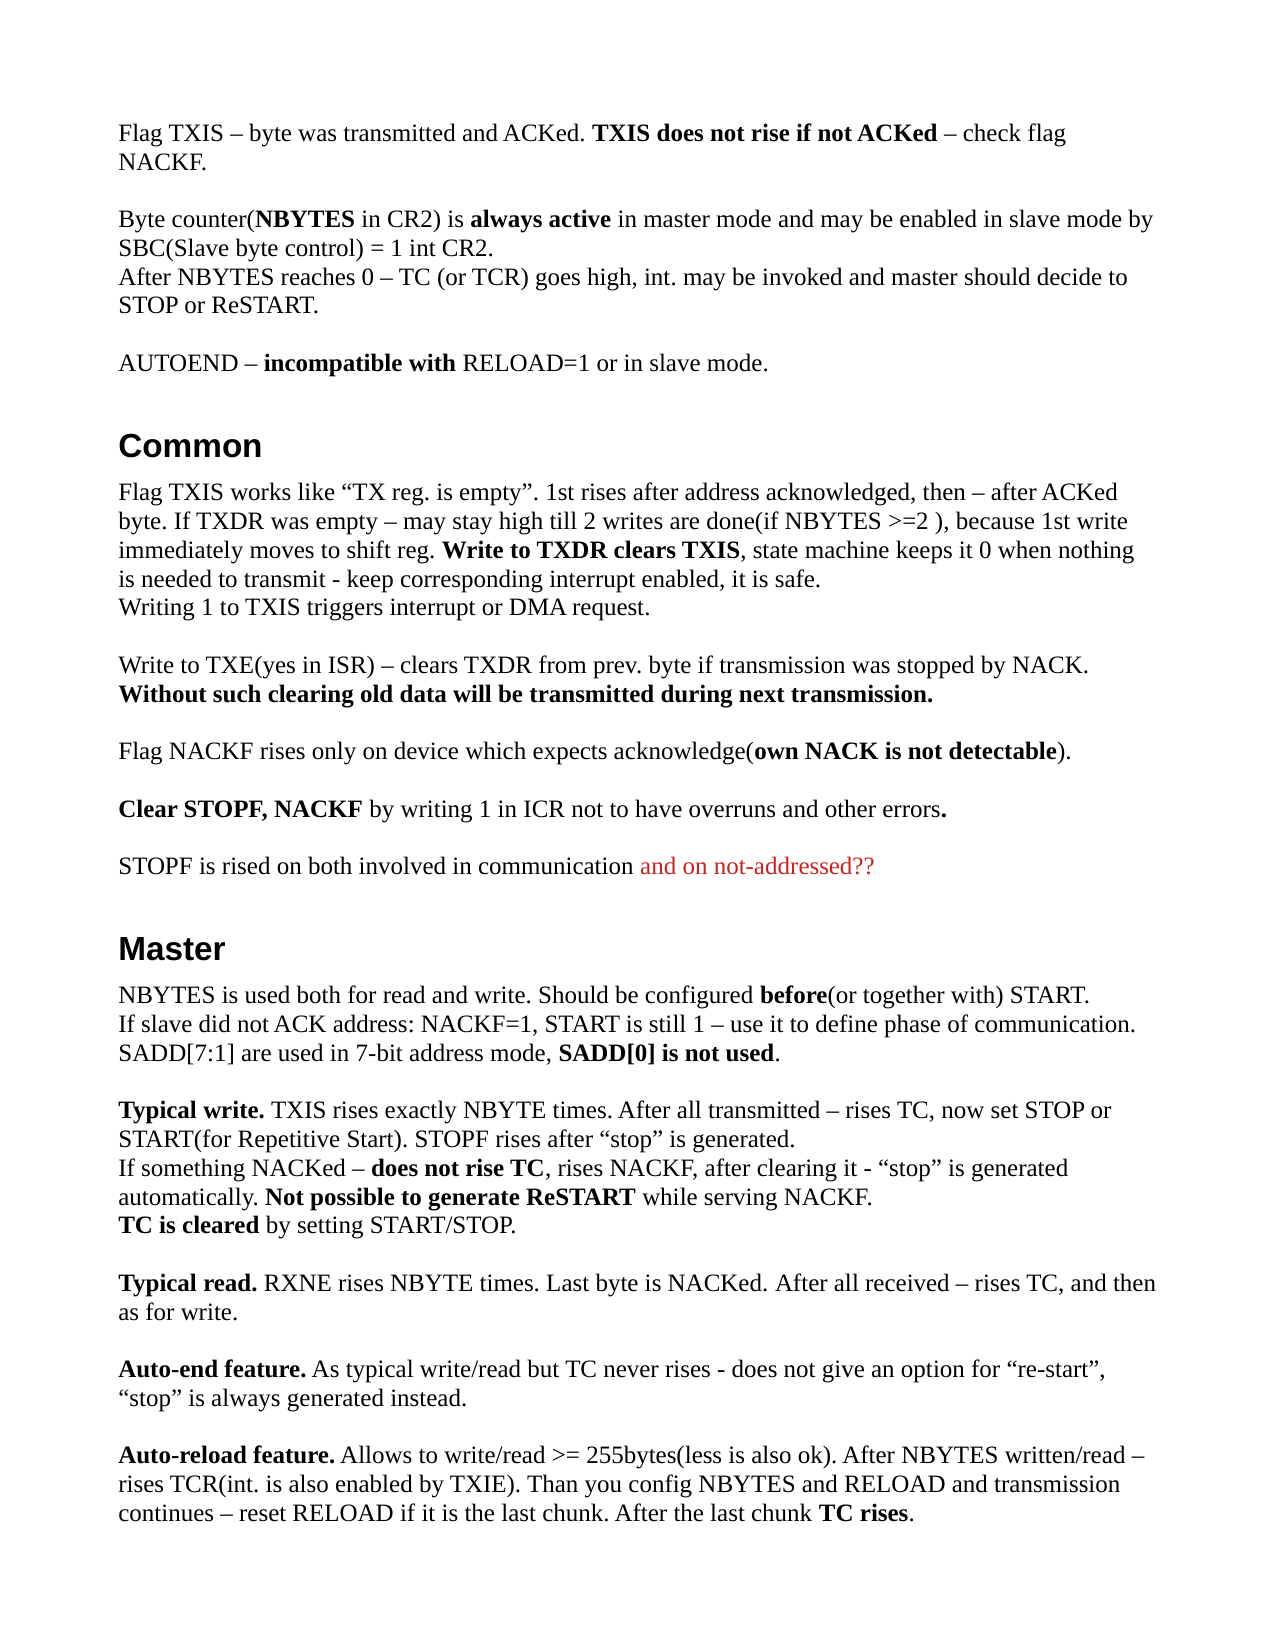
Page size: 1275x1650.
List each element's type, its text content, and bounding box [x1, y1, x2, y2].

text If something NACKed – does not rise TC, rises NACKF, after clearing it - “stop” is generated automatically. Not possible to generate ReSTART while serving NACKF. [118, 1153, 1157, 1210]
text SADD[7:1] are used in 7-bit address mode, SADD[0] is not used. [118, 1038, 1157, 1067]
text TC is cleared by setting START/STOP. [118, 1210, 1157, 1239]
text Writing 1 to TXIS triggers interrupt or DMA request. [118, 592, 1157, 621]
subtitle Master [118, 929, 1157, 968]
text Flag TXIS – byte was transmitted and ACKed. TXIS does not rise if not ACKed – check flag NACKF. [118, 118, 1157, 176]
text Auto-end feature. As typical write/read but TC never rises - does not give an option for “re-start”, “stop” is always generated instead. [118, 1354, 1157, 1412]
text If slave did not ACK address: NACKF=1, START is still 1 – use it to define phase of communication. [118, 1009, 1157, 1038]
text AUTOEND – incompatible with RELOAD=1 or in slave mode. [118, 348, 1157, 377]
text Flag TXIS works like “TX reg. is empty”. 1st rises after address acknowledged, then – after ACKed byte. If TXDR was empty – may stay high till 2 writes are done(if NBYTES >=2 ), because 1st write immediately moves to shift reg. Write to TXDR clears TXIS, state machine keeps it 0 when nothing is needed to transmit - keep corresponding interrupt enabled, it is safe. [118, 477, 1157, 592]
text Typical write. TXIS rises exactly NBYTE times. After all transmitted – rises TC, now set STOP or START(for Repetitive Start). STOPF rises after “stop” is generated. [118, 1095, 1157, 1153]
text STOPF is rised on both involved in communication and on not-addressed?? [118, 851, 1157, 880]
text Auto-reload feature. Allows to write/read >= 255bytes(less is also ok). After NBYTES written/read – rises TCR(int. is also enabled by TXIE). Than you config NBYTES and RELOAD and transmission continues – reset RELOAD if it is the last chunk. After the last chunk TC rises. [118, 1440, 1157, 1527]
subtitle Common [118, 426, 1157, 465]
text Flag NACKF rises only on device which expects acknowledge(own NACK is not detectable). [118, 736, 1157, 765]
text After NBYTES reaches 0 – TC (or TCR) goes high, int. may be invoked and master should decide to STOP or ReSTART. [118, 262, 1157, 319]
text Clear STOPF, NACKF by writing 1 in ICR not to have overruns and other errors. [118, 794, 1157, 822]
text NBYTES is used both for read and write. Should be configured before(or together with) START. [118, 980, 1157, 1009]
text Write to TXE(yes in ISR) – clears TXDR from prev. byte if transmission was stopped by NACK. Without such clearing old data will be transmitted during next transmission. [118, 650, 1157, 707]
text Byte counter(NBYTES in CR2) is always active in master mode and may be enabled in slave mode by SBC(Slave byte control) = 1 int CR2. [118, 204, 1157, 262]
text Typical read. RXNE rises NBYTE times. Last byte is NACKed. After all received – rises TC, and then as for write. [118, 1268, 1157, 1325]
